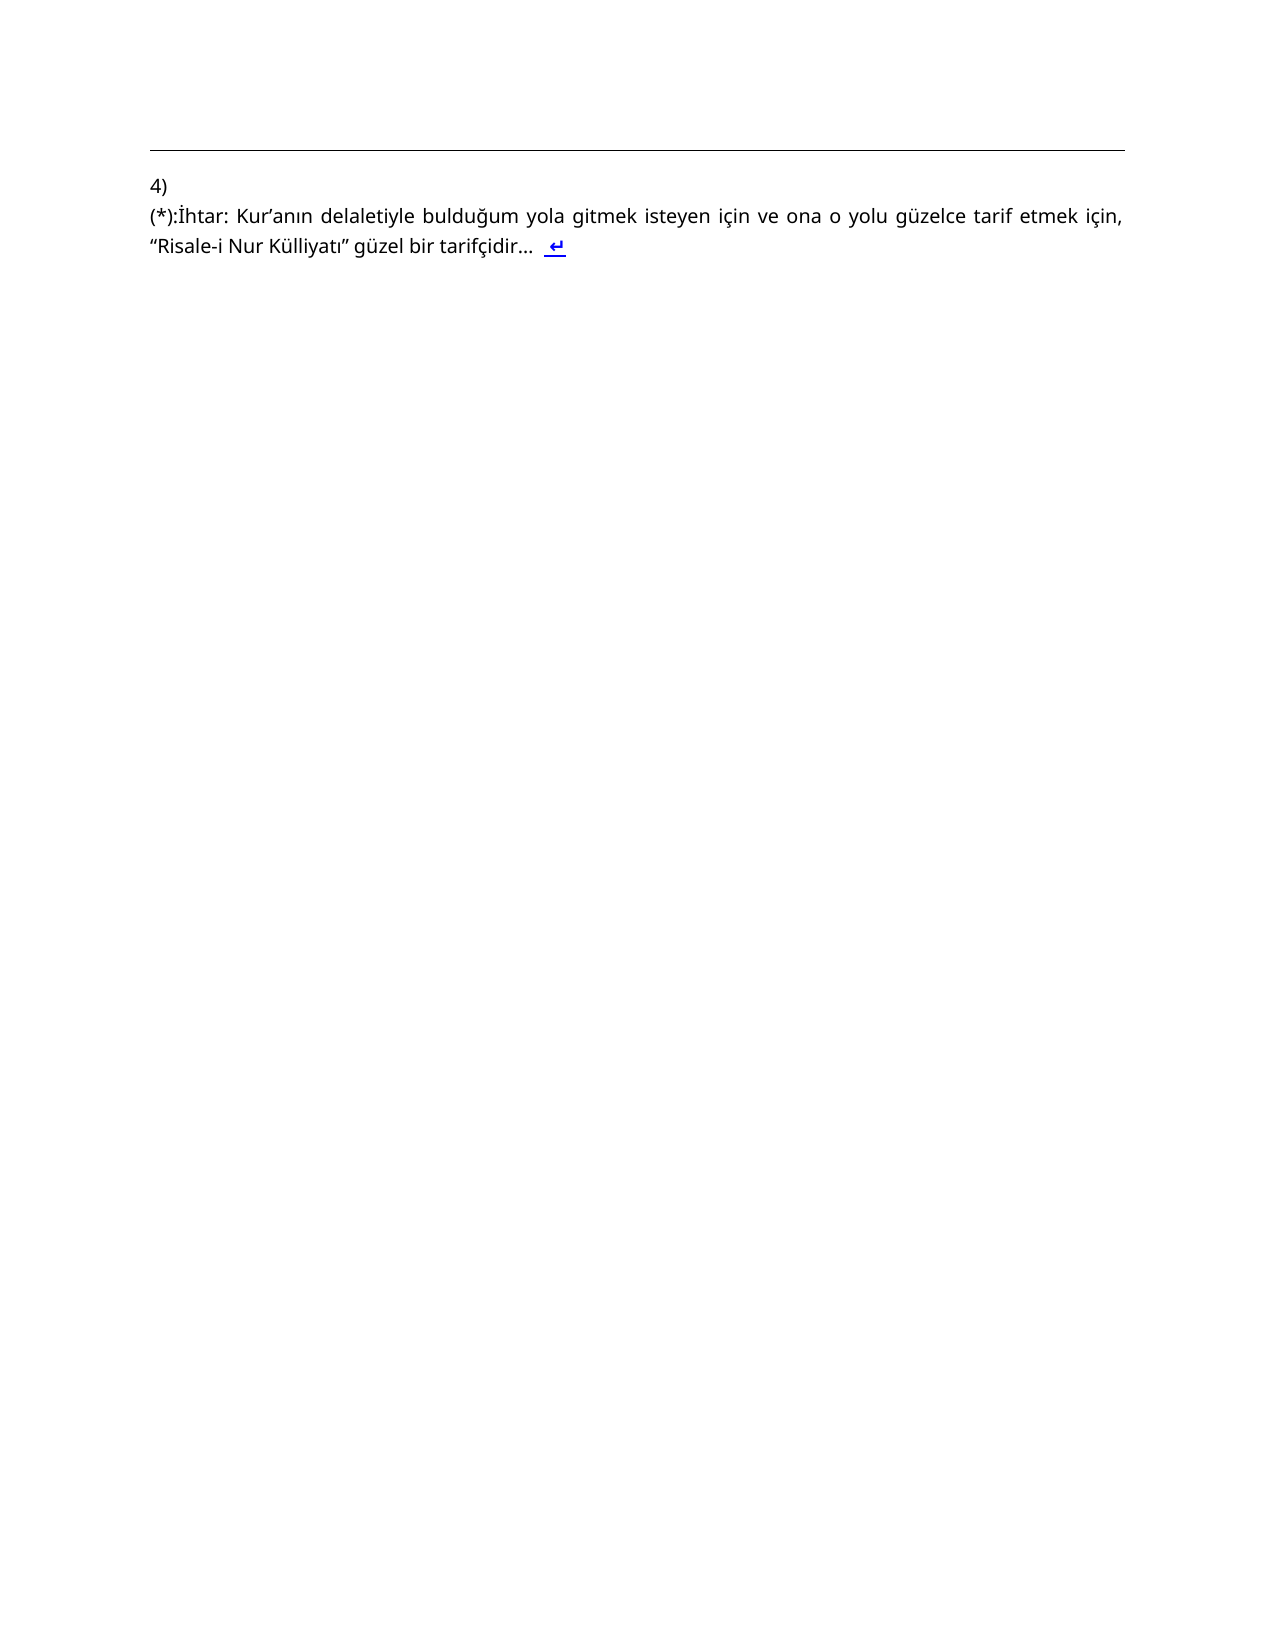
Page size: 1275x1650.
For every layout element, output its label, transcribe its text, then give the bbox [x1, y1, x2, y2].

text 4) [150, 151, 1125, 199]
text (*):İhtar: Kur’anın delaletiyle bulduğum yola gitmek isteyen için ve ona o yolu güzelce tarif etmek için, “Risale-i Nur Külliyatı” güzel bir tarifçidir… ↵ [150, 199, 1125, 259]
